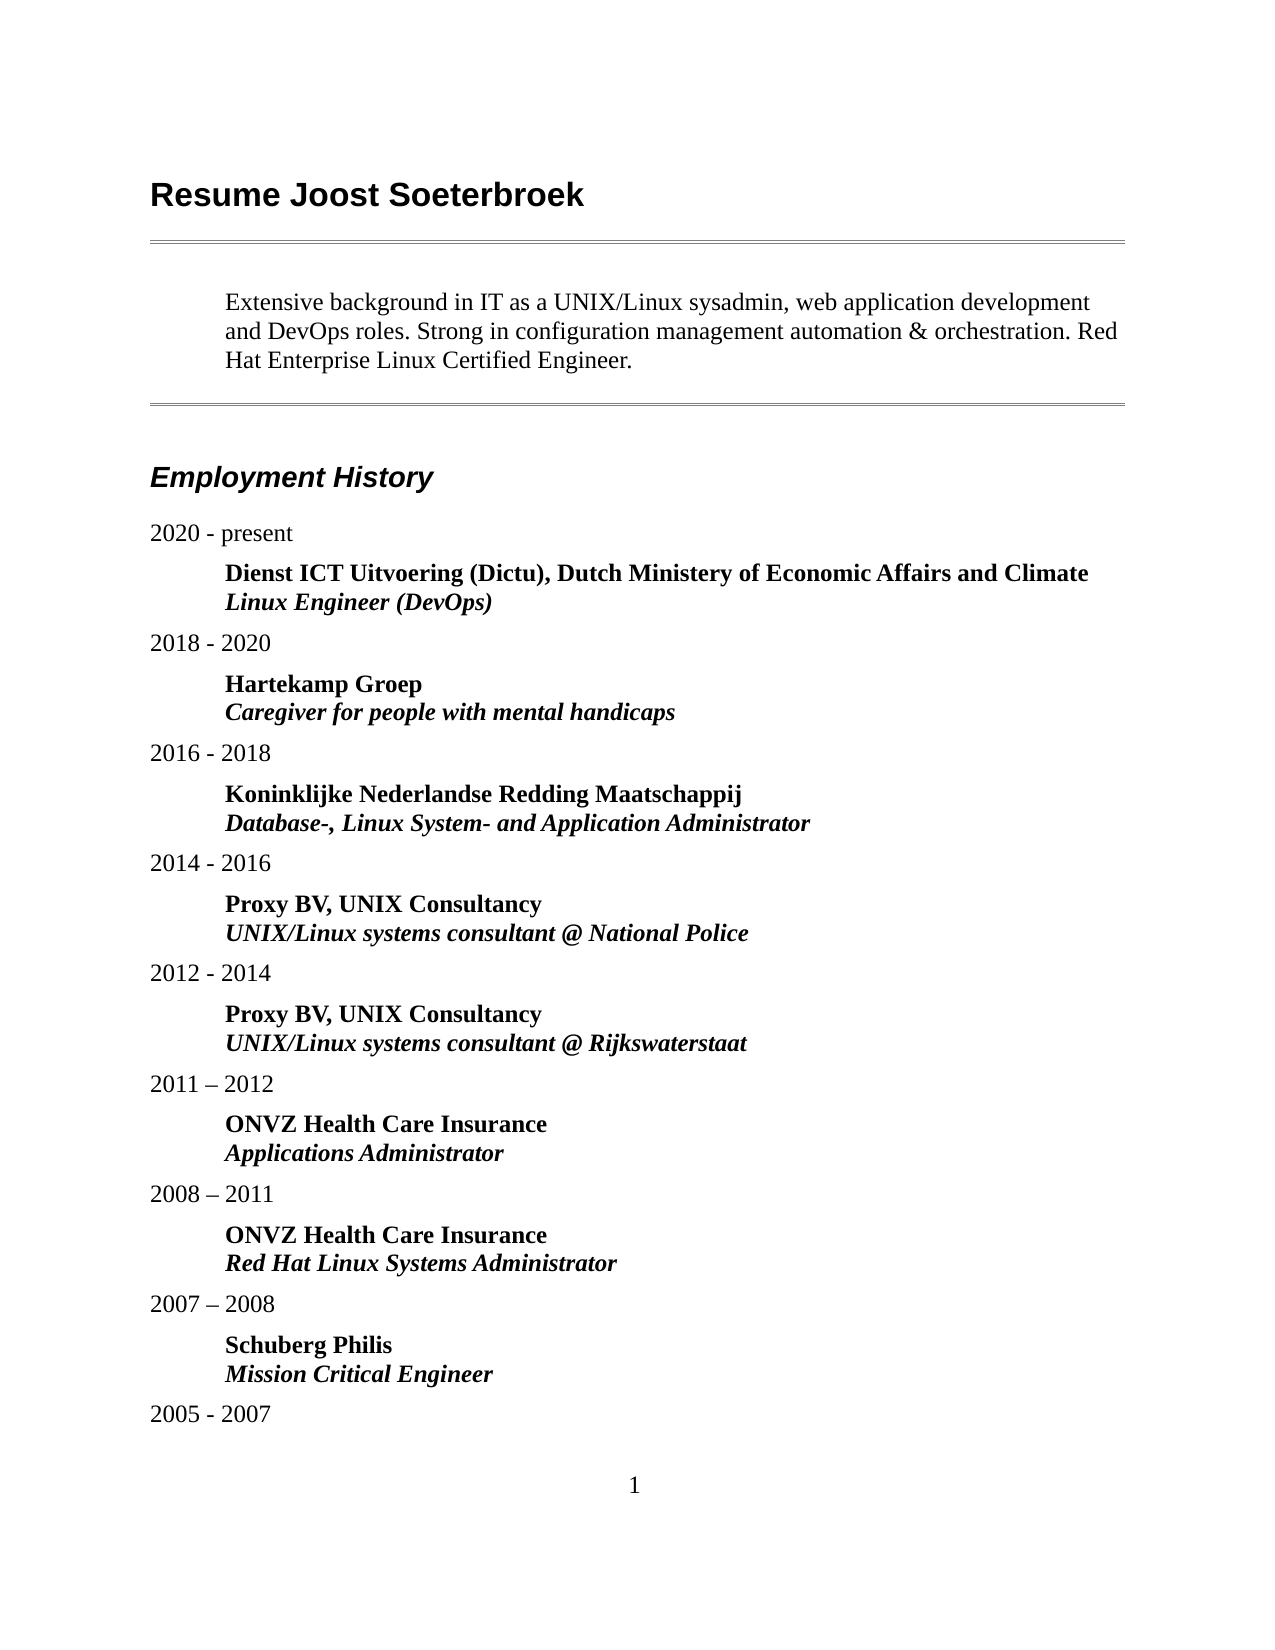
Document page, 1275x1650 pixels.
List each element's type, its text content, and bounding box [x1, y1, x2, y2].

text 2016 - 2018 [150, 738, 1125, 767]
text 2018 - 2020 [150, 628, 1125, 657]
subtitle Resume Joost Soeterbroek [150, 175, 1125, 214]
text Extensive background in IT as a UNIX/Linux sysadmin, web application development and DevOps roles. Strong in configuration management automation & orchestration. Red Hat Enterprise Linux Certified Engineer. [225, 287, 1125, 373]
text ONVZ Health Care Insurance Applications Administrator [225, 1109, 1125, 1167]
text 2012 - 2014 [150, 958, 1125, 987]
text 2011 – 2012 [150, 1069, 1125, 1097]
text Schuberg Philis Mission Critical Engineer [225, 1330, 1125, 1387]
text Dienst ICT Uitvoering (Dictu), Dutch Ministery of Economic Affairs and Climate Linux Engineer (DevOps) [225, 558, 1125, 616]
subtitle Employment History [150, 460, 1125, 493]
text 2014 - 2016 [150, 848, 1125, 877]
text 2005 - 2007 [150, 1399, 1125, 1428]
text 2007 – 2008 [150, 1289, 1125, 1318]
text 2020 - present [150, 518, 1125, 546]
text Proxy BV, UNIX Consultancy UNIX/Linux systems consultant @ National Police [225, 889, 1125, 947]
text Proxy BV, UNIX Consultancy UNIX/Linux systems consultant @ Rijkswaterstaat [225, 999, 1125, 1057]
text Hartekamp Groep Caregiver for people with mental handicaps [225, 669, 1125, 726]
text 2008 – 2011 [150, 1179, 1125, 1208]
text Koninklijke Nederlandse Redding Maatschappij Database-, Linux System- and Application Administrator [225, 779, 1125, 836]
text ONVZ Health Care Insurance Red Hat Linux Systems Administrator [225, 1220, 1125, 1277]
